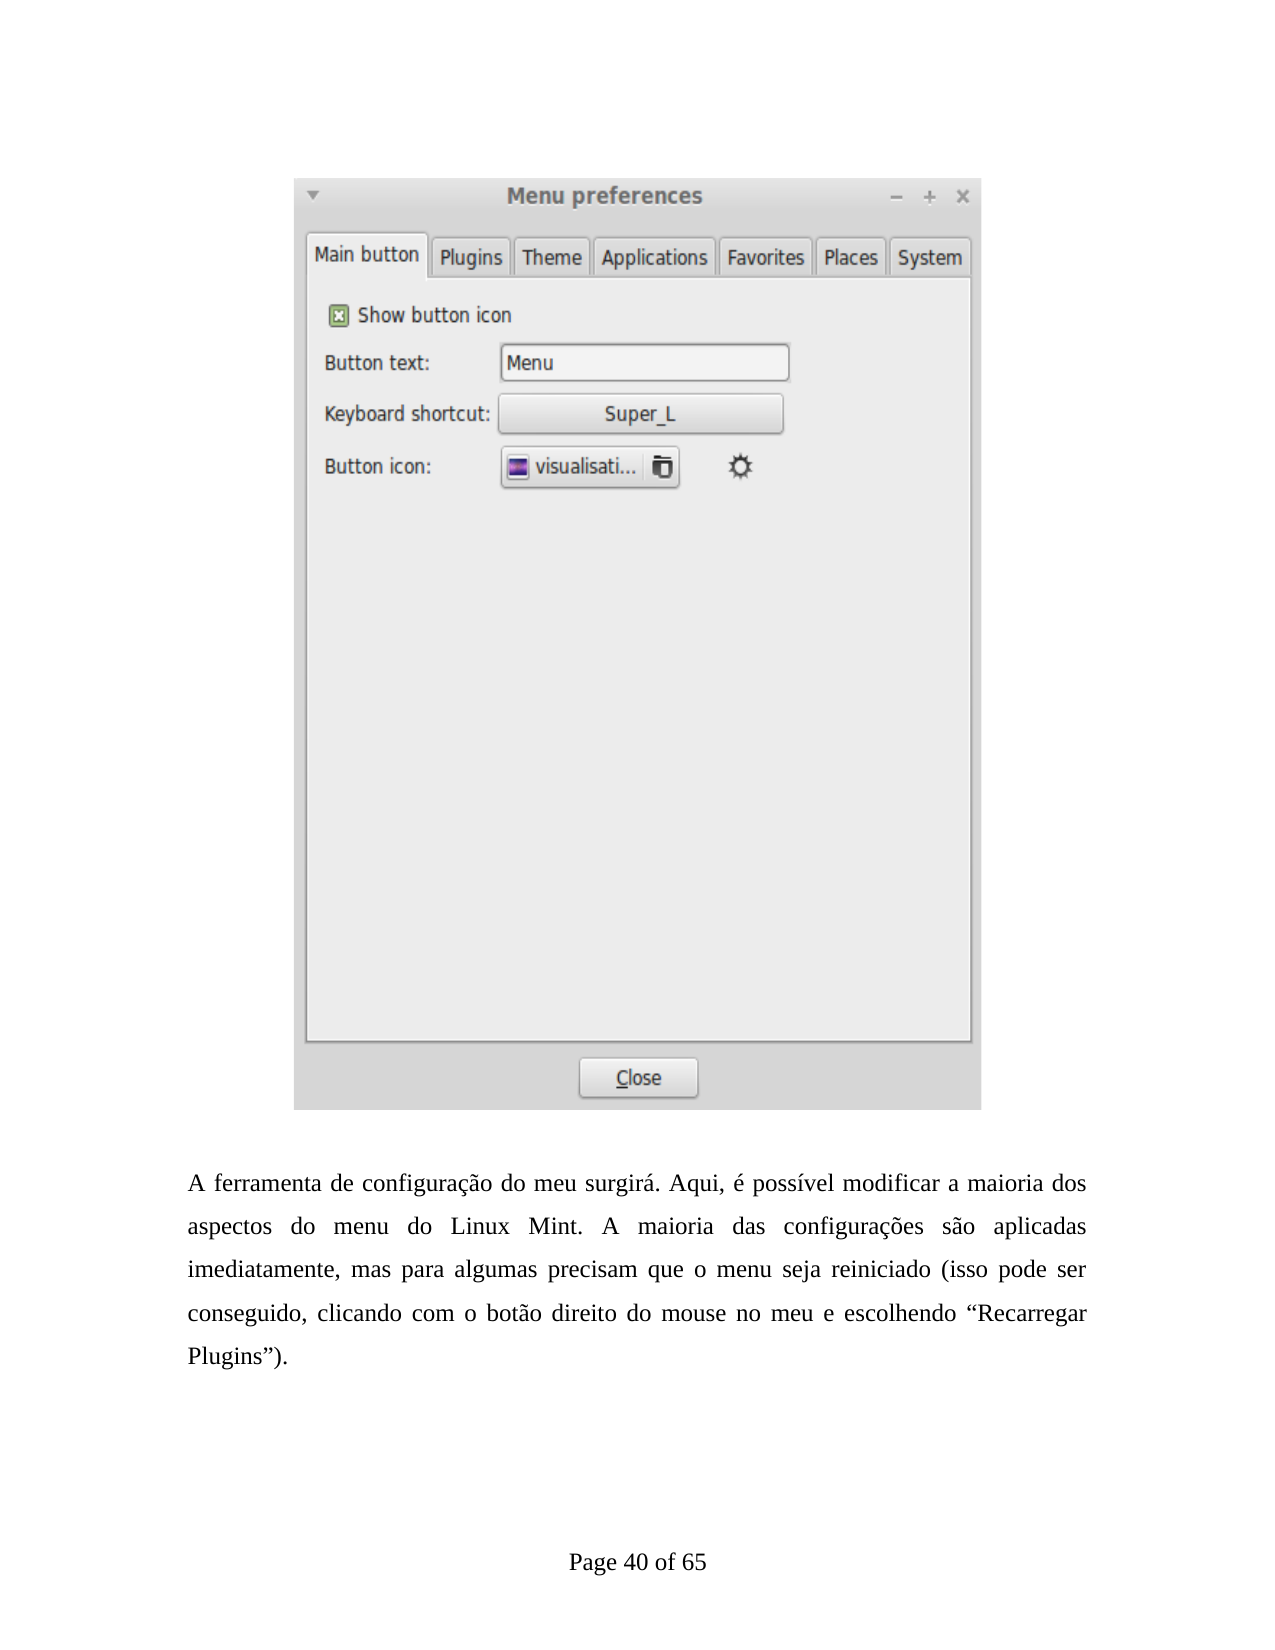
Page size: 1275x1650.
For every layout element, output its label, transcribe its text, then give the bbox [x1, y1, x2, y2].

picture [293, 178, 982, 1110]
text A ferramenta de configuração do meu surgirá. Aqui, é possível modificar a maioria dos aspectos do menu do Linux Mint. A maioria das configurações são aplicadas imediatamente, mas para algumas precisam que o menu seja reiniciado (isso pode ser conseguido, clicando com o botão direito do mouse no meu e escolhendo “Recarregar Plugins”). [187, 1168, 1087, 1369]
